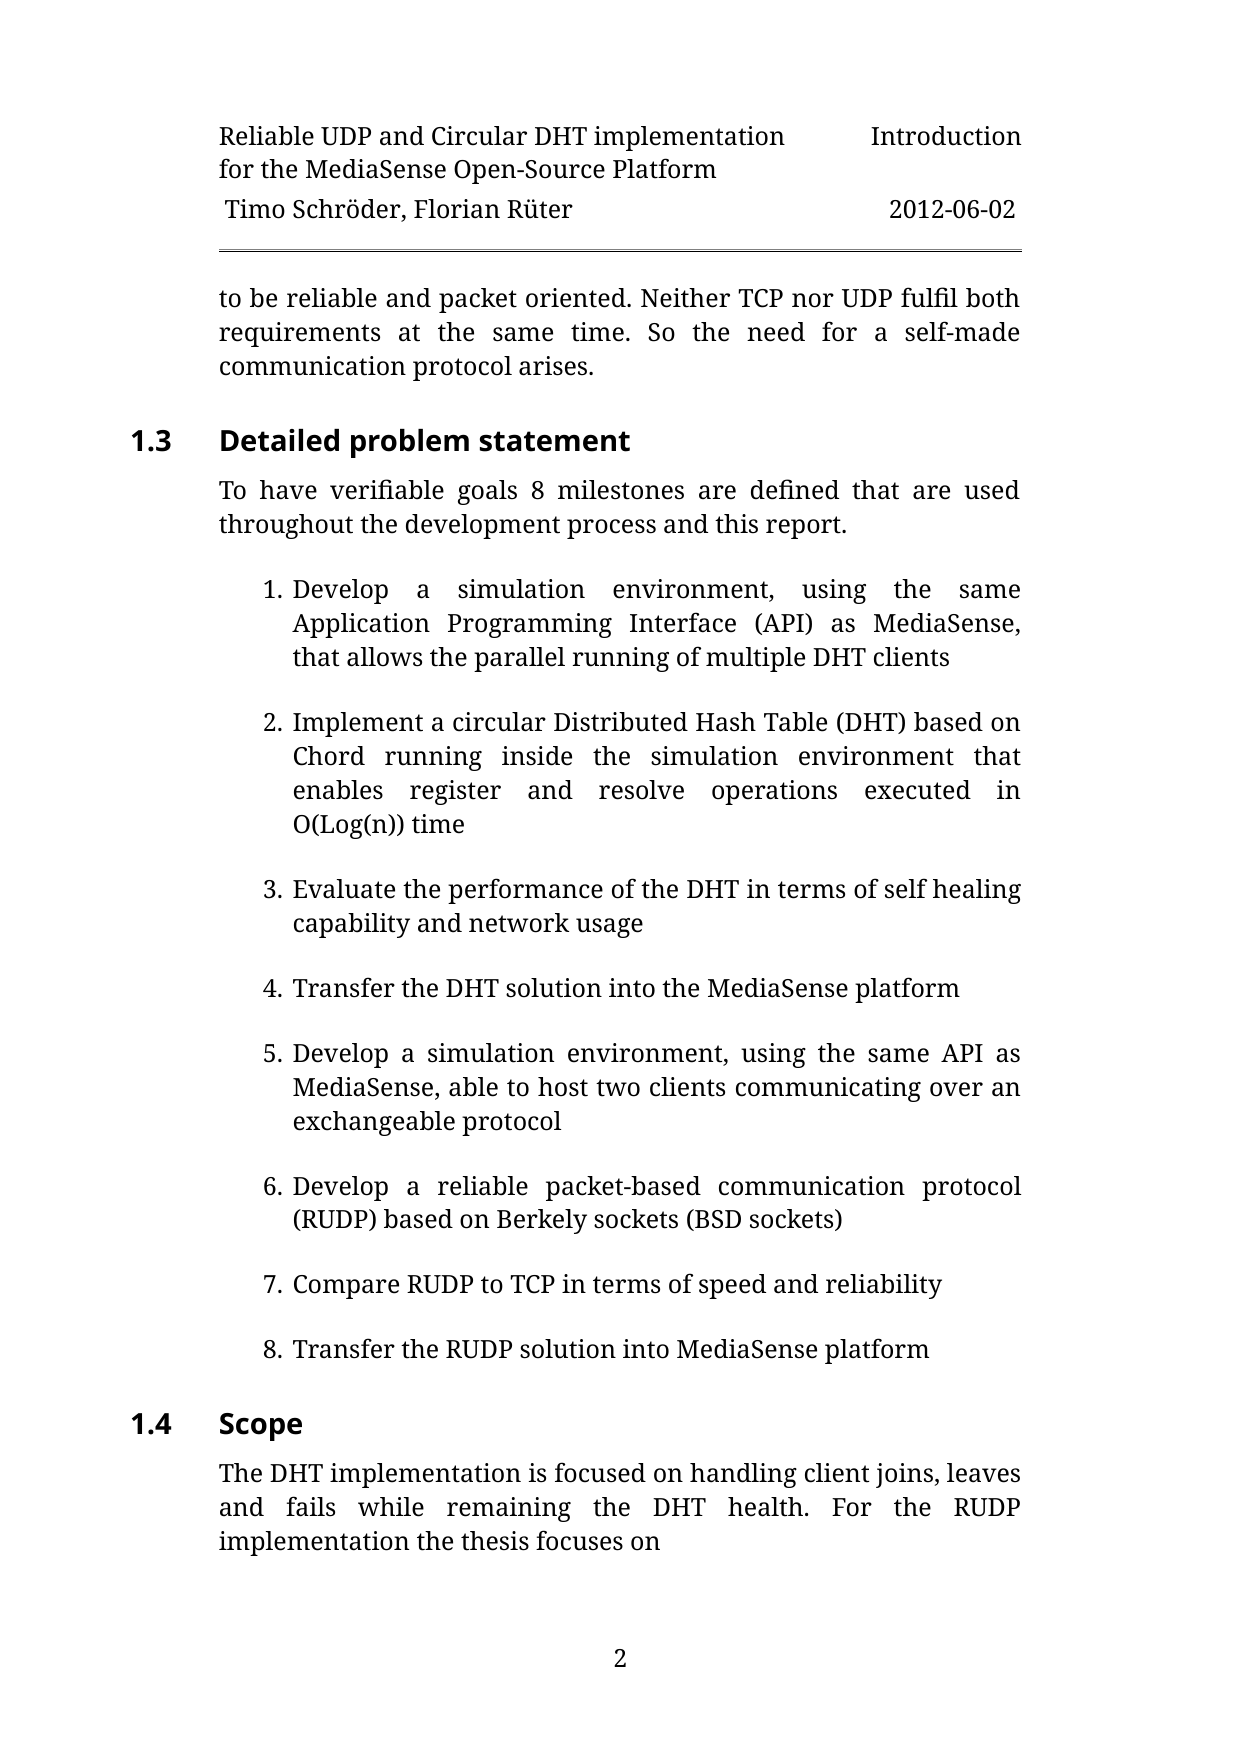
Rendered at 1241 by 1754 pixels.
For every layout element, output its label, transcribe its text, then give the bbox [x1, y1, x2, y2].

list Transfer the DHT solution into the MediaSense platform [263, 970, 1022, 1004]
text To have verifiable goals 8 milestones are defined that are used throughout the development process and this report. [218, 473, 1022, 541]
list Develop a simulation environment, using the same Application Programming Interface (API) as MediaSense, that allows the parallel running of multiple DHT clients [263, 572, 1022, 674]
text to be reliable and packet oriented. Neither TCP nor UDP fulfil both requirements at the same time. So the need for a self-made communication protocol arises. [218, 281, 1022, 383]
list Transfer the RUDP solution into MediaSense platform [263, 1332, 1022, 1366]
list Implement a circular Distributed Hash Table (DHT) based on Chord running inside the simulation environment that enables register and resolve operations executed in O(Log(n)) time [263, 704, 1022, 841]
subtitle Scope [130, 1403, 1022, 1443]
list Develop a reliable packet-based communication protocol (RUDP) based on Berkely sockets (BSD sockets) [263, 1168, 1022, 1236]
subtitle Detailed problem statement [130, 420, 1022, 460]
list Evaluate the performance of the DHT in terms of self healing capability and network usage [263, 872, 1022, 940]
text The DHT implementation is focused on handling client joins, leaves and fails while remaining the DHT health. For the RUDP implementation the thesis focuses on [218, 1456, 1022, 1558]
list Compare RUDP to TCP in terms of speed and reliability [263, 1267, 1022, 1301]
list Develop a simulation environment, using the same API as MediaSense, able to host two clients communicating over an exchangeable protocol [263, 1035, 1022, 1137]
